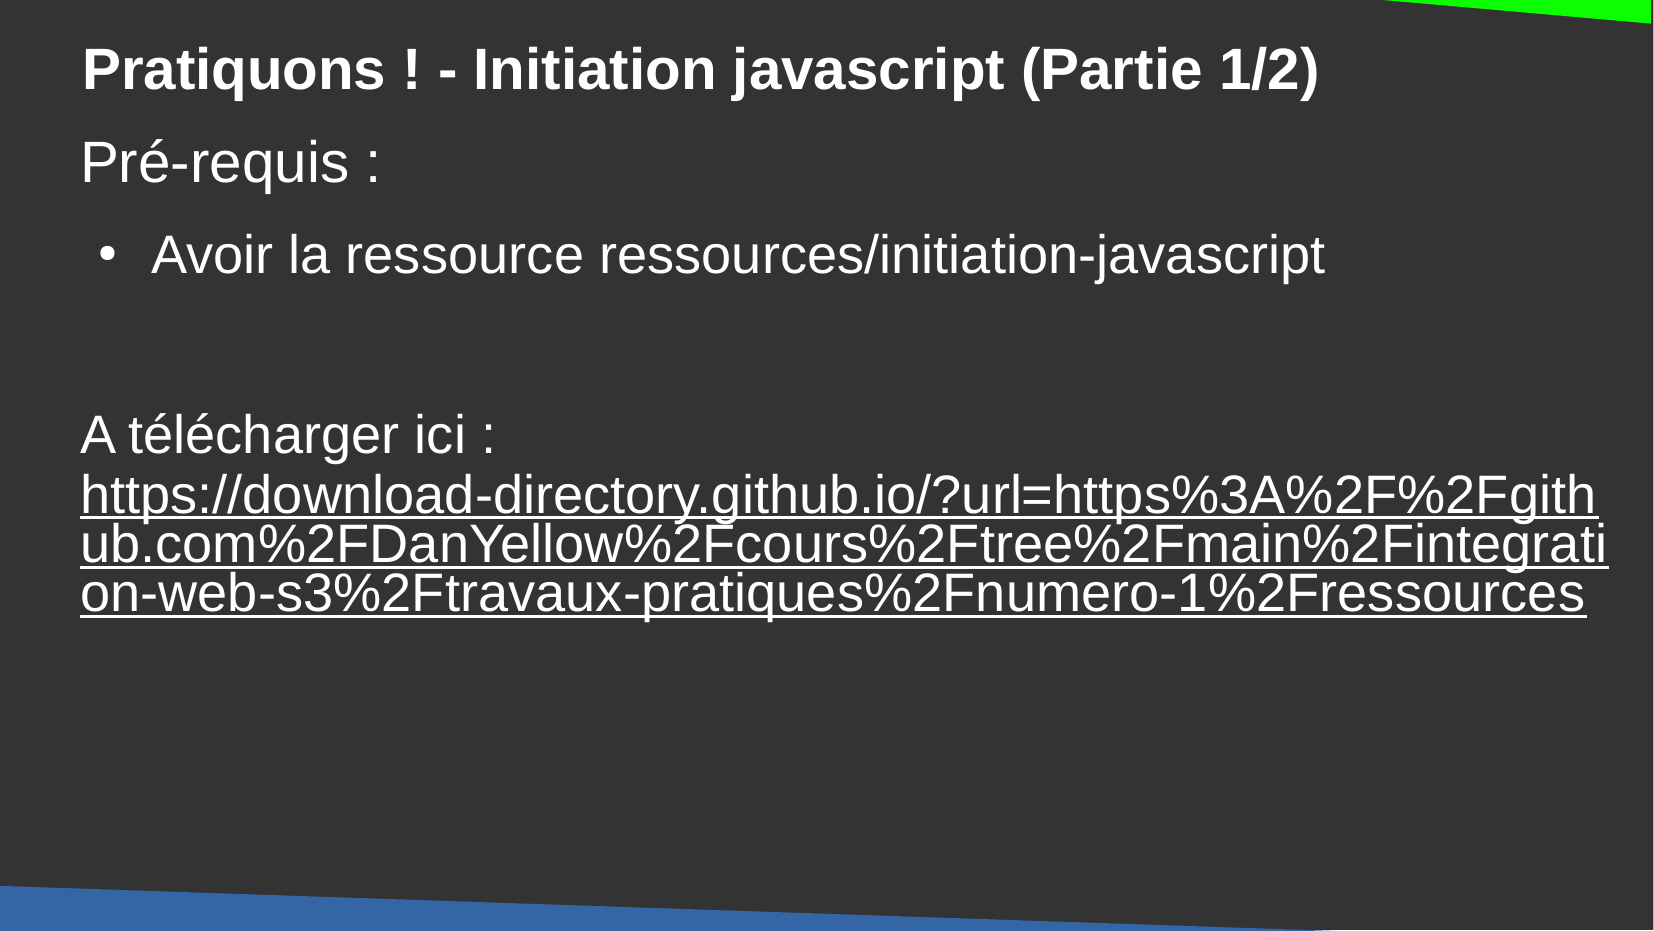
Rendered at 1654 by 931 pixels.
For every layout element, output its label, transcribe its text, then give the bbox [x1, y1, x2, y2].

title Pratiquons ! - Initiation javascript (Partie 1/2) [82, 37, 1571, 114]
text_box [0, 885, 1337, 931]
list Pré-requis : Avoir la ressource ressources/initiation-javascript A télécharger ici : https://download-directory.github.io/?url=https%3A%2F%2Fgithub.com%2FDanYellow%2Fcours%2Ftree%2Fmain%2Fintegration-web-s3%2Ftravaux-pratiques%2Fnumero-1%2Fressources [80, 129, 1620, 715]
text_box [1382, 0, 1652, 24]
